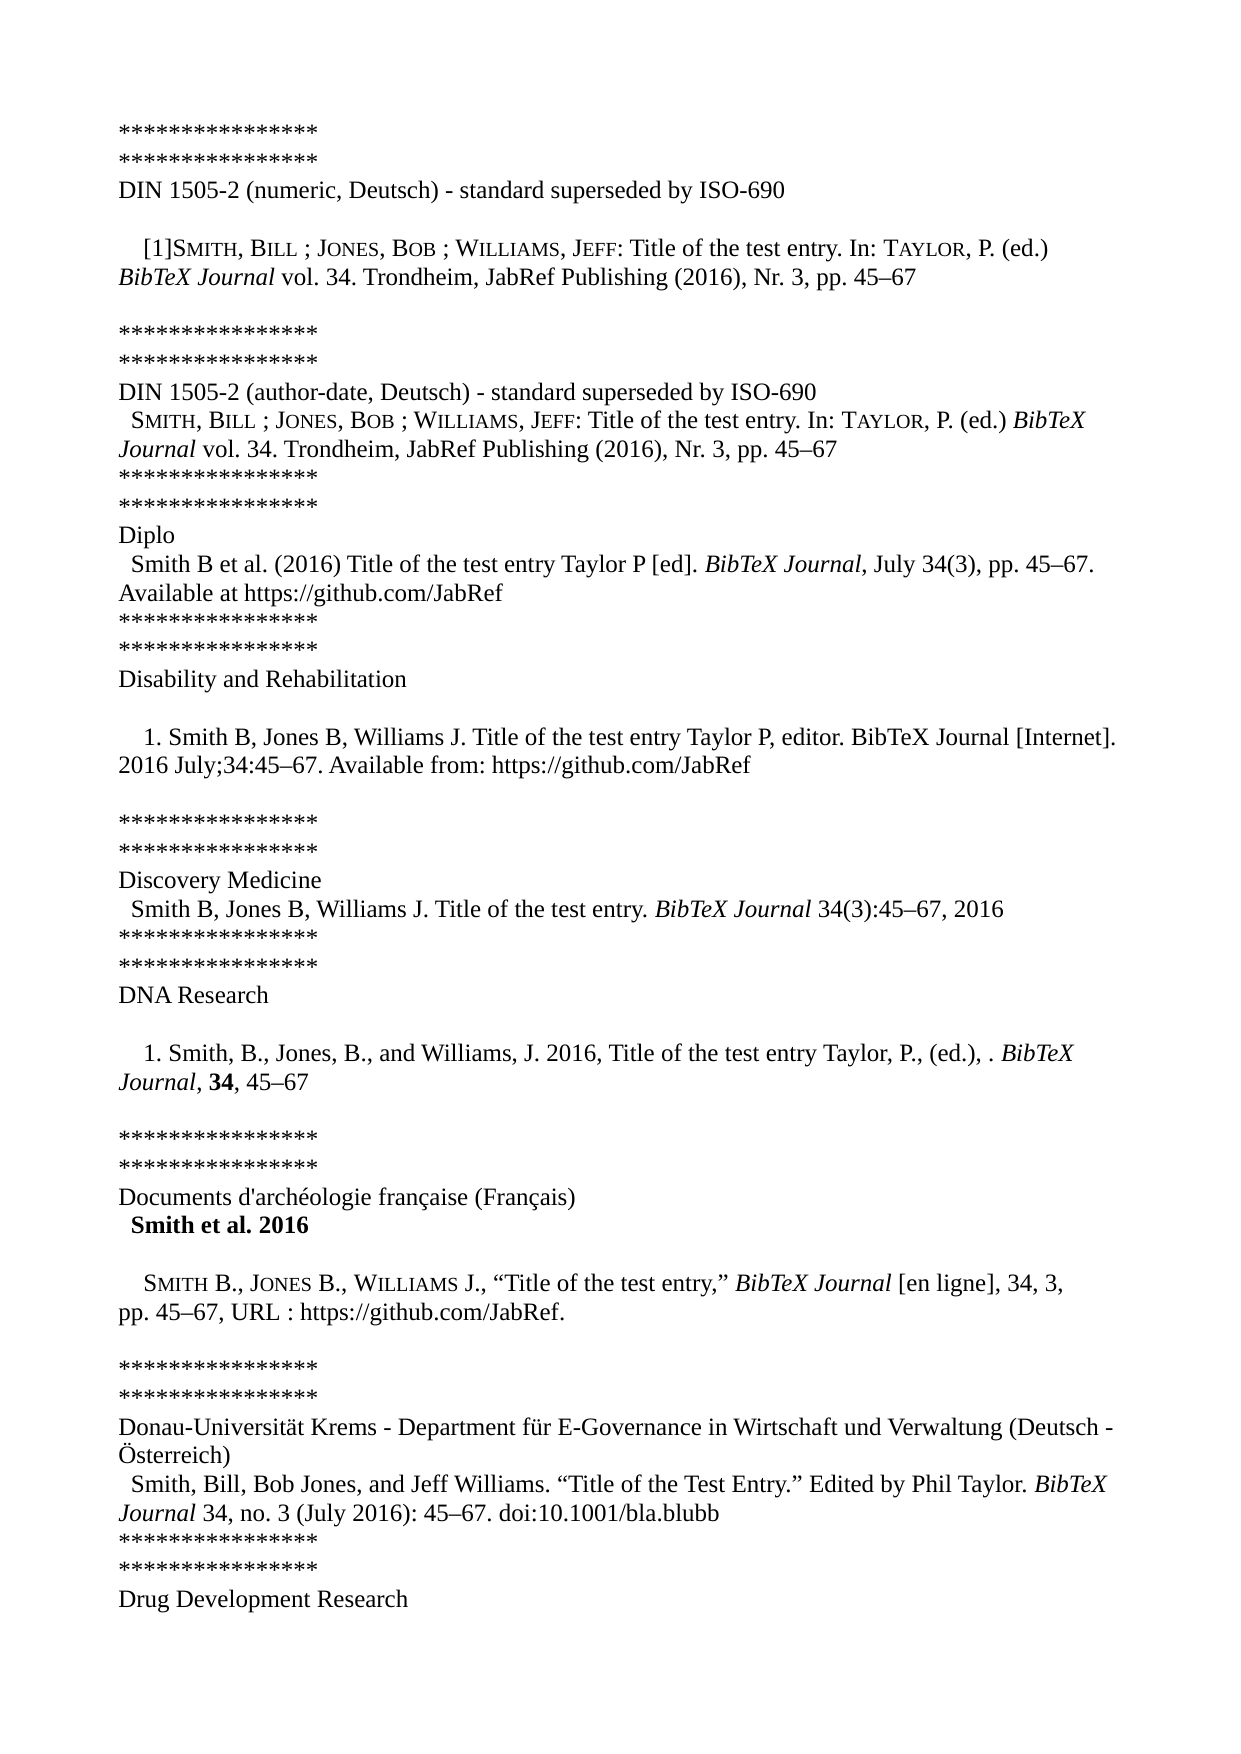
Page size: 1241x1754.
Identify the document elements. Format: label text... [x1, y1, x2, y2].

text **************** **************** Drug Development Research [118, 1527, 1122, 1613]
text **************** **************** DNA Research 1. Smith, B., Jones, B., and Williams, J. 2016, Title of the test entry Taylor, P., (ed.), . BibTeX Journal, 34, 45–67 [118, 923, 1122, 1096]
text **************** **************** Disability and Rehabilitation 1. Smith B, Jones B, Williams J. Title of the test entry Taylor P, editor. BibTeX Journal [Internet]. 2016 July;34:45–67. Available from: https://github.com/JabRef **************** **************** Discovery Medicine Smith B, Jones B, Williams J. Title of the test entry. BibTeX Journal 34(3):45–67, 2016 [118, 607, 1122, 923]
text **************** **************** DIN 1505-2 (numeric, Deutsch) - standard superseded by ISO-690 [1]Smith, Bill ; Jones, Bob ; Williams, Jeff: Title of the test entry. In: Taylor, P. (ed.) BibTeX Journal vol. 34. Trondheim, JabRef Publishing (2016), Nr. 3, pp. 45–67 **************** **************** DIN 1505-2 (author-date, Deutsch) - standard superseded by ISO-690 Smith, Bill ; Jones, Bob ; Williams, Jeff: Title of the test entry. In: Taylor, P. (ed.) BibTeX Journal vol. 34. Trondheim, JabRef Publishing (2016), Nr. 3, pp. 45–67 **************** **************** Diplo Smith B et al. (2016) Title of the test entry Taylor P [ed]. BibTeX Journal, July 34(3), pp. 45–67. Available at https://github.com/JabRef [118, 118, 1122, 607]
text **************** **************** Documents d'archéologie française (Français) Smith et al. 2016 Smith B., Jones B., Williams J., “Title of the test entry,” BibTeX Journal [en ligne], 34, 3, pp. 45–67, URL : https://github.com/JabRef. **************** **************** Donau-Universität Krems - Department für E-Governance in Wirtschaft und Verwaltung (Deutsch - Österreich) Smith, Bill, Bob Jones, and Jeff Williams. “Title of the Test Entry.” Edited by Phil Taylor. BibTeX Journal 34, no. 3 (July 2016): 45–67. doi:10.1001/bla.blubb [118, 1096, 1122, 1527]
